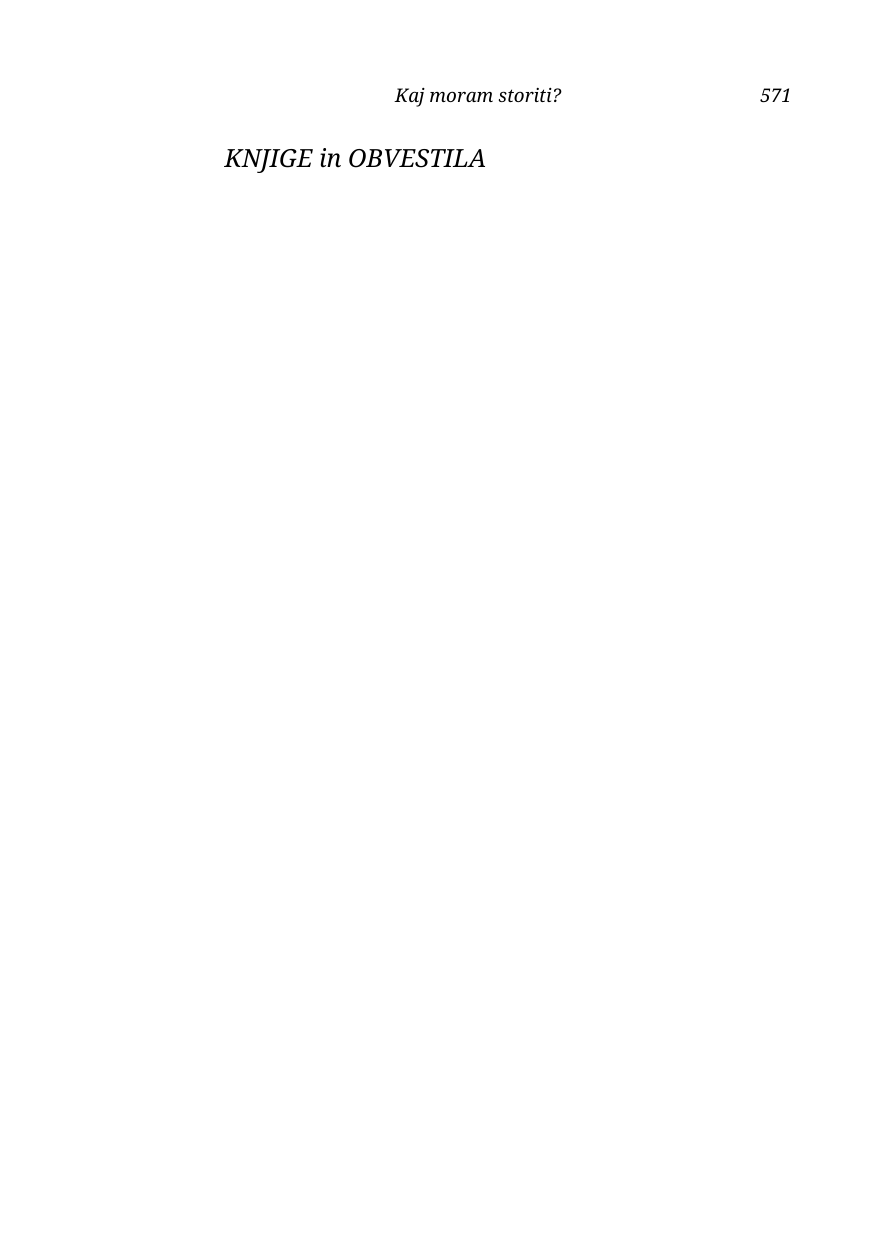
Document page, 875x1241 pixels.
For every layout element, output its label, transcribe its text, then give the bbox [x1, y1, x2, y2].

text KNJIGE in OBVESTILA [224, 141, 685, 175]
